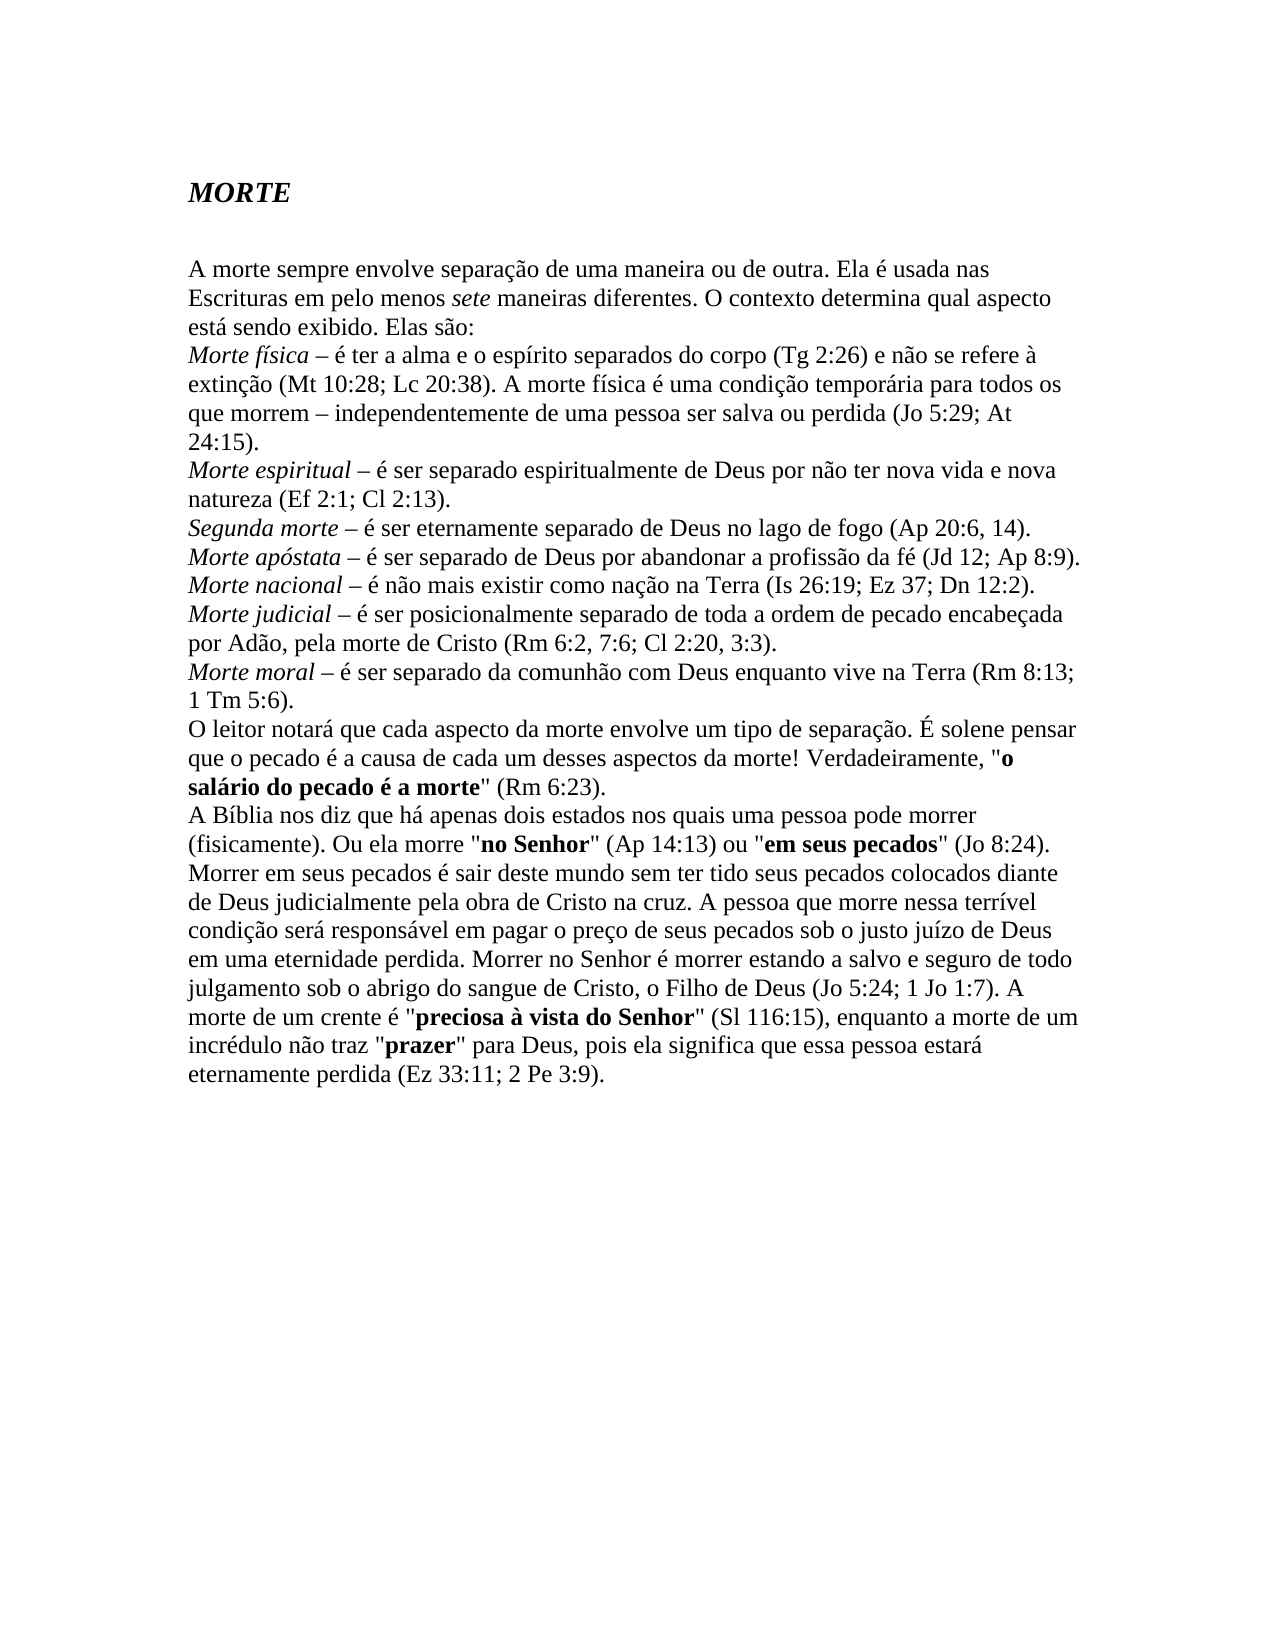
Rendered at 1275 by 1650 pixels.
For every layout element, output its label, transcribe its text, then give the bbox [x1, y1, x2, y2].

text Morte espiritual – é ser separado espiritualmente de Deus por não ter nova vida e nova natureza (Ef 2:1; Cl 2:13). [188, 456, 1087, 513]
text Morte física – é ter a alma e o espírito separados do corpo (Tg 2:26) e não se refere à extinção (Mt 10:28; Lc 20:38). A morte física é uma condição temporária para todos os que morrem – independentemente de uma pessoa ser salva ou perdida (Jo 5:29; At 24:15). [188, 341, 1087, 456]
text Segunda morte – é ser eternamente separado de Deus no lago de fogo (Ap 20:6, 14). [188, 513, 1087, 542]
text Morte apóstata – é ser separado de Deus por abandonar a profissão da fé (Jd 12; Ap 8:9). [188, 542, 1087, 571]
text A morte sempre envolve separação de uma maneira ou de outra. Ela é usada nas Escrituras em pelo menos sete maneiras diferentes. O contexto determina qual aspecto está sendo exibido. Elas são: [188, 254, 1087, 341]
subtitle MORTE [188, 175, 1087, 208]
text Morte moral – é ser separado da comunhão com Deus enquanto vive na Terra (Rm 8:13; 1 Tm 5:6). [188, 657, 1087, 714]
text Morte nacional – é não mais existir como nação na Terra (Is 26:19; Ez 37; Dn 12:2). [188, 571, 1087, 599]
text A Bíblia nos diz que há apenas dois estados nos quais uma pessoa pode morrer (fisicamente). Ou ela morre "no Senhor" (Ap 14:13) ou "em seus pecados" (Jo 8:24). Morrer em seus pecados é sair deste mundo sem ter tido seus pecados colocados diante de Deus judicialmente pela obra de Cristo na cruz. A pessoa que morre nessa terrível condição será responsável em pagar o preço de seus pecados sob o justo juízo de Deus em uma eternidade perdida. Morrer no Senhor é morrer estando a salvo e seguro de todo julgamento sob o abrigo do sangue de Cristo, o Filho de Deus (Jo 5:24; 1 Jo 1:7). A morte de um crente é "preciosa à vista do Senhor" (Sl 116:15), enquanto a morte de um incrédulo não traz "prazer" para Deus, pois ela significa que essa pessoa estará eternamente perdida (Ez 33:11; 2 Pe 3:9). [188, 801, 1087, 1088]
text Morte judicial – é ser posicionalmente separado de toda a ordem de pecado encabeçada por Adão, pela morte de Cristo (Rm 6:2, 7:6; Cl 2:20, 3:3). [188, 599, 1087, 657]
text O leitor notará que cada aspecto da morte envolve um tipo de separação. É solene pensar que o pecado é a causa de cada um desses aspectos da morte! Verdadeiramente, "o salário do pecado é a morte" (Rm 6:23). [188, 714, 1087, 801]
